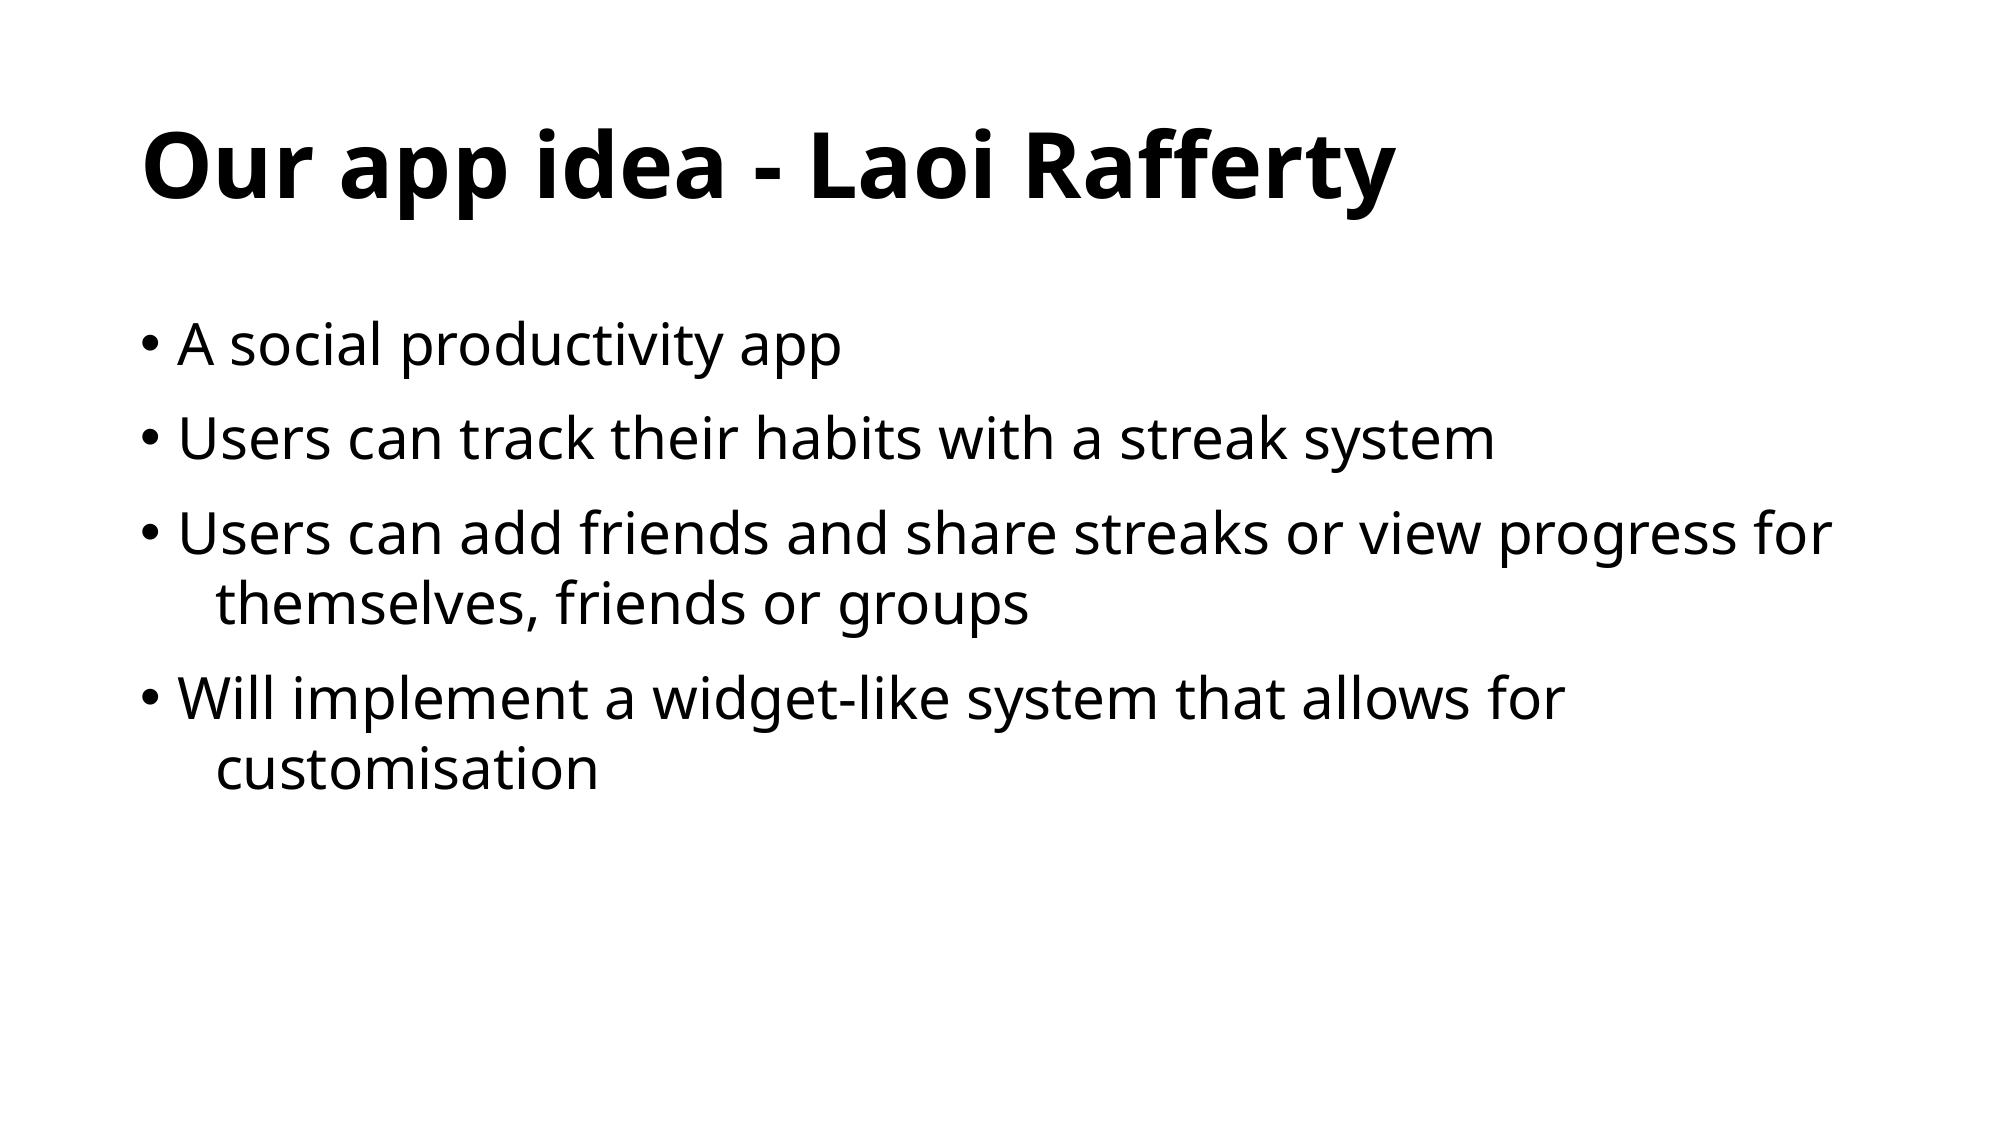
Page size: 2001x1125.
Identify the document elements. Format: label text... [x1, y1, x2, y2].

title Our app idea - Laoi Rafferty [125, 59, 1876, 278]
list A social productivity app Users can track their habits with a streak system Users can add friends and share streaks or view progress for themselves, friends or groups Will implement a widget-like system that allows for customisation [125, 299, 1876, 1014]
